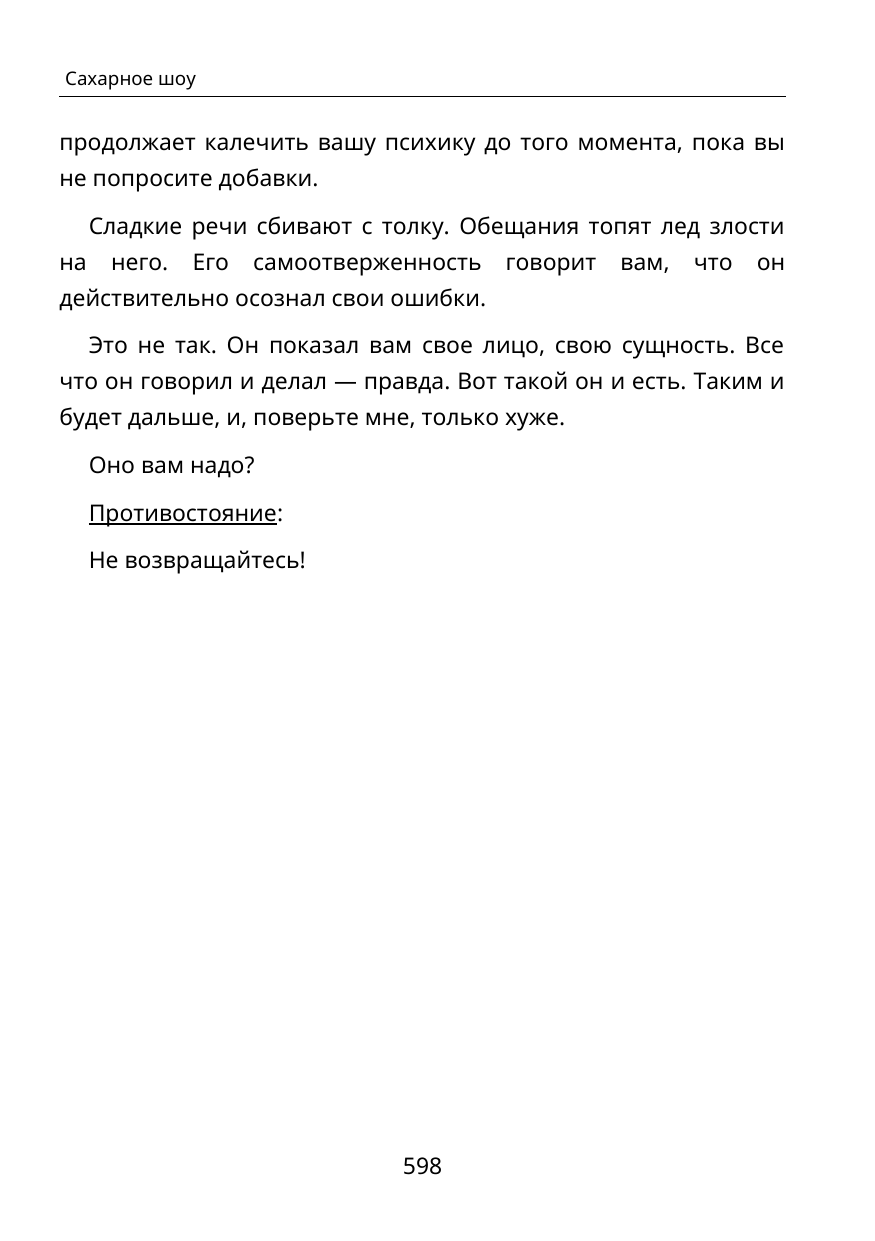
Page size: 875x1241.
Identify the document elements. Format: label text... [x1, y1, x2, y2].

text Это не так. Он показал вам свое лицо, свою сущность. Все что он говорил и делал — правда. Вот такой он и есть. Таким и будет дальше, и, поверьте мне, только хуже. [59, 329, 786, 432]
text продолжает калечить вашу психику до того момента, пока вы не попросите добавки. [59, 126, 786, 193]
text Сладкие речи сбивают с толку. Обещания топят лед злости на него. Его самоотверженность говорит вам, что он действительно осознал свои ошибки. [59, 210, 786, 313]
text Не возвращайтесь! [59, 544, 786, 576]
text Оно вам надо? [59, 449, 786, 480]
text Противостояние: [59, 497, 786, 528]
